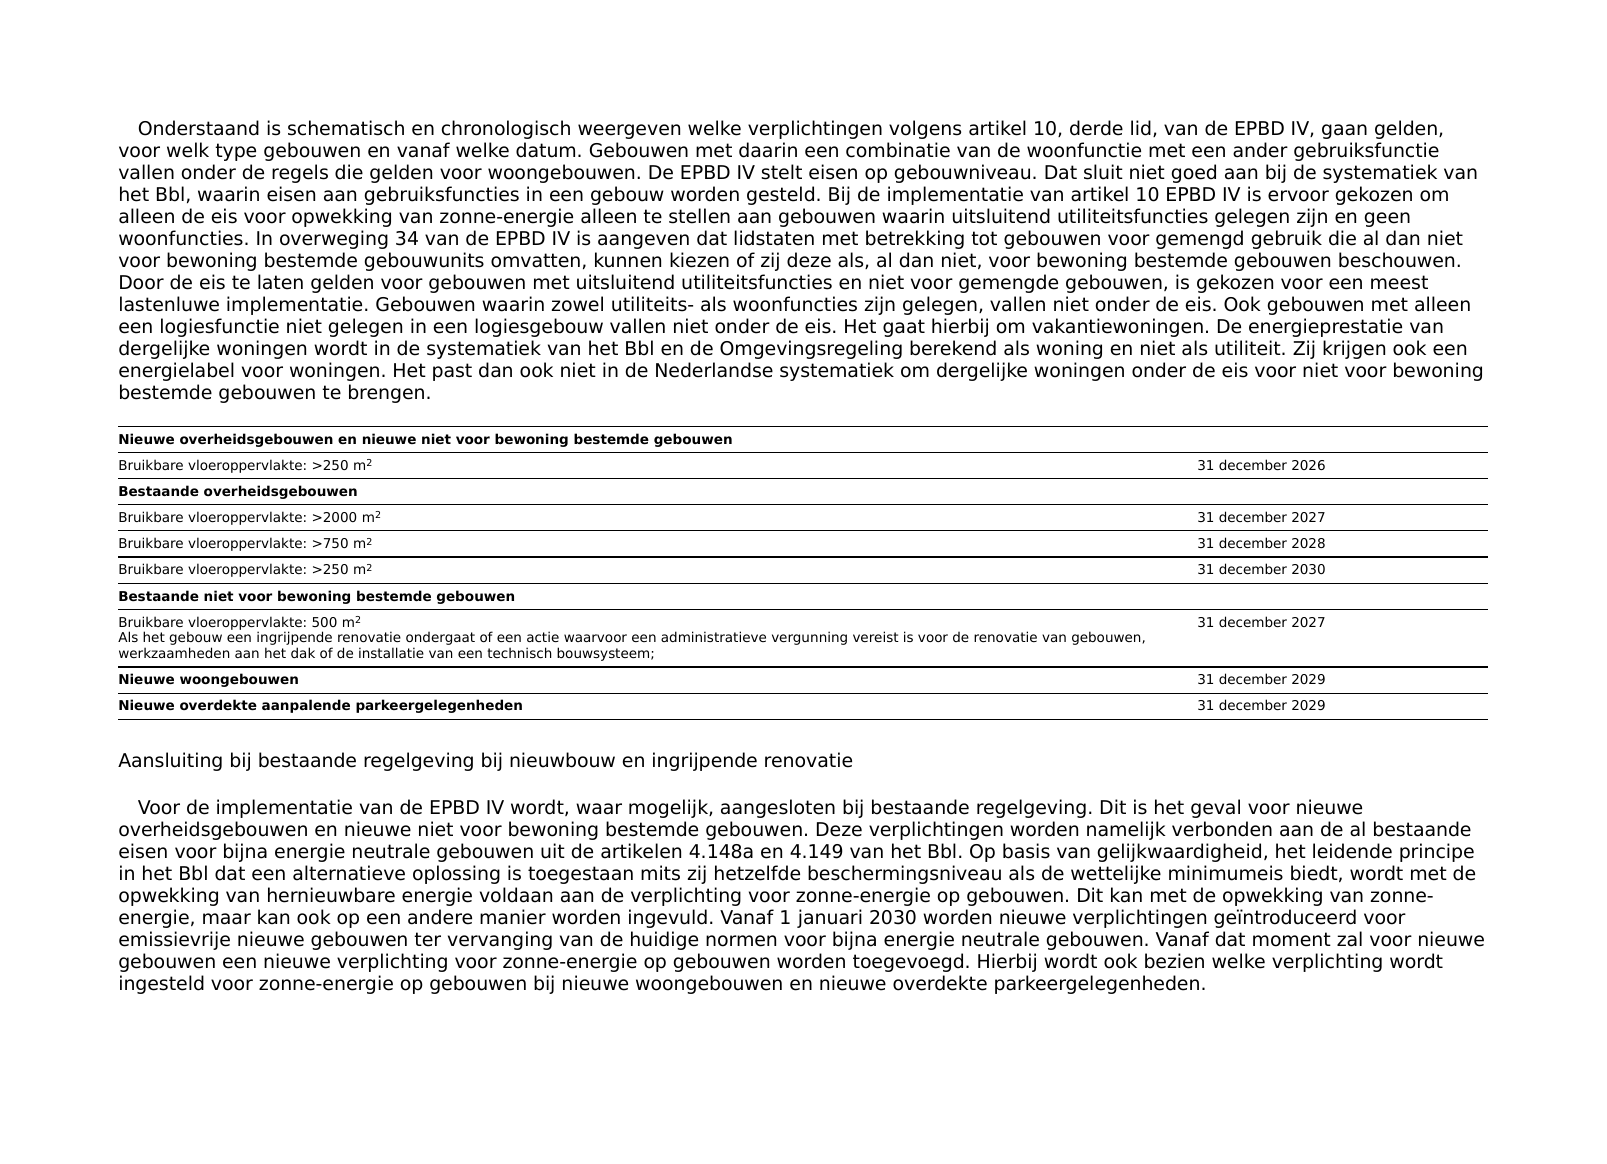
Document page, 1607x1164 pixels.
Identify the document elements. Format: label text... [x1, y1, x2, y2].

table_cell Bruikbare vloeroppervlakte: >2000 m2 [118, 505, 1191, 530]
table_cell Bruikbare vloeroppervlakte: >250 m2 [118, 453, 1191, 478]
table_cell Bruikbare vloeroppervlakte: >250 m2 [118, 558, 1191, 583]
table_cell 31 december 2026 [1191, 453, 1488, 478]
table_cell Nieuwe woongebouwen [118, 668, 1191, 692]
table_header [1191, 427, 1488, 452]
table_cell Bestaande niet voor bewoning bestemde gebouwen [118, 584, 1191, 609]
table_cell Nieuwe overdekte aanpalende parkeergelegenheden [118, 694, 1191, 719]
text Onderstaand is schematisch en chronologisch weergeven welke verplichtingen volgens artikel 10, derde lid, van de EPBD IV, gaan gelden, voor welk type gebouwen en vanaf welke datum. Gebouwen met daarin een combinatie van de woonfunctie met een ander gebruiksfunctie vallen onder de regels die gelden voor woongebouwen. De EPBD IV stelt eisen op gebouwniveau. Dat sluit niet goed aan bij de systematiek van het Bbl, waarin eisen aan gebruiksfuncties in een gebouw worden gesteld. Bij de implementatie van artikel 10 EPBD IV is ervoor gekozen om alleen de eis voor opwekking van zonne-energie alleen te stellen aan gebouwen waarin uitsluitend utiliteitsfuncties gelegen zijn en geen woonfuncties. In overweging 34 van de EPBD IV is aangeven dat lidstaten met betrekking tot gebouwen voor gemengd gebruik die al dan niet voor bewoning bestemde gebouwunits omvatten, kunnen kiezen of zij deze als, al dan niet, voor bewoning bestemde gebouwen beschouwen. Door de eis te laten gelden voor gebouwen met uitsluitend utiliteitsfuncties en niet voor gemengde gebouwen, is gekozen voor een meest lastenluwe implementatie. Gebouwen waarin zowel utiliteits- als woonfuncties zijn gelegen, vallen niet onder de eis. Ook gebouwen met alleen een logiesfunctie niet gelegen in een logiesgebouw vallen niet onder de eis. Het gaat hierbij om vakantiewoningen. De energieprestatie van dergelijke woningen wordt in de systematiek van het Bbl en de Omgevingsregeling berekend als woning en niet als utiliteit. Zij krijgen ook een energielabel voor woningen. Het past dan ook niet in de Nederlandse systematiek om dergelijke woningen onder de eis voor niet voor bewoning bestemde gebouwen te brengen. [118, 118, 1488, 404]
text Voor de implementatie van de EPBD IV wordt, waar mogelijk, aangesloten bij bestaande regelgeving. Dit is het geval voor nieuwe overheidsgebouwen en nieuwe niet voor bewoning bestemde gebouwen. Deze verplichtingen worden namelijk verbonden aan de al bestaande eisen voor bijna energie neutrale gebouwen uit de artikelen 4.148a en 4.149 van het Bbl. Op basis van gelijkwaardigheid, het leidende principe in het Bbl dat een alternatieve oplossing is toegestaan mits zij hetzelfde beschermingsniveau als de wettelijke minimumeis biedt, wordt met de opwekking van hernieuwbare energie voldaan aan de verplichting voor zonne-energie op gebouwen. Dit kan met de opwekking van zonne-energie, maar kan ook op een andere manier worden ingevuld. Vanaf 1 januari 2030 worden nieuwe verplichtingen geïntroduceerd voor emissievrije nieuwe gebouwen ter vervanging van de huidige normen voor bijna energie neutrale gebouwen. Vanaf dat moment zal voor nieuwe gebouwen een nieuwe verplichting voor zonne-energie op gebouwen worden toegevoegd. Hierbij wordt ook bezien welke verplichting wordt ingesteld voor zonne-energie op gebouwen bij nieuwe woongebouwen en nieuwe overdekte parkeergelegenheden. [118, 797, 1488, 994]
table_cell Bruikbare vloeroppervlakte: 500 m2 Als het gebouw een ingrijpende renovatie ondergaat of een actie waarvoor een administratieve vergunning vereist is voor de renovatie van gebouwen, werkzaamheden aan het dak of de installatie van een technisch bouwsysteem; [118, 610, 1191, 666]
subtitle Aansluiting bij bestaande regelgeving bij nieuwbouw en ingrijpende renovatie [118, 750, 1488, 772]
table_cell 31 december 2030 [1191, 558, 1488, 583]
table_header Nieuwe overheidsgebouwen en nieuwe niet voor bewoning bestemde gebouwen [118, 427, 1191, 452]
table_cell Bestaande overheidsgebouwen [118, 479, 1191, 504]
table_cell 31 december 2029 [1191, 668, 1488, 692]
table_cell 31 december 2027 [1191, 505, 1488, 530]
table_cell [1191, 584, 1488, 609]
table_cell 31 december 2029 [1191, 694, 1488, 719]
table_cell 31 december 2028 [1191, 531, 1488, 556]
table_cell 31 december 2027 [1191, 610, 1488, 666]
table_cell Bruikbare vloeroppervlakte: >750 m2 [118, 531, 1191, 556]
table_cell [1191, 479, 1488, 504]
